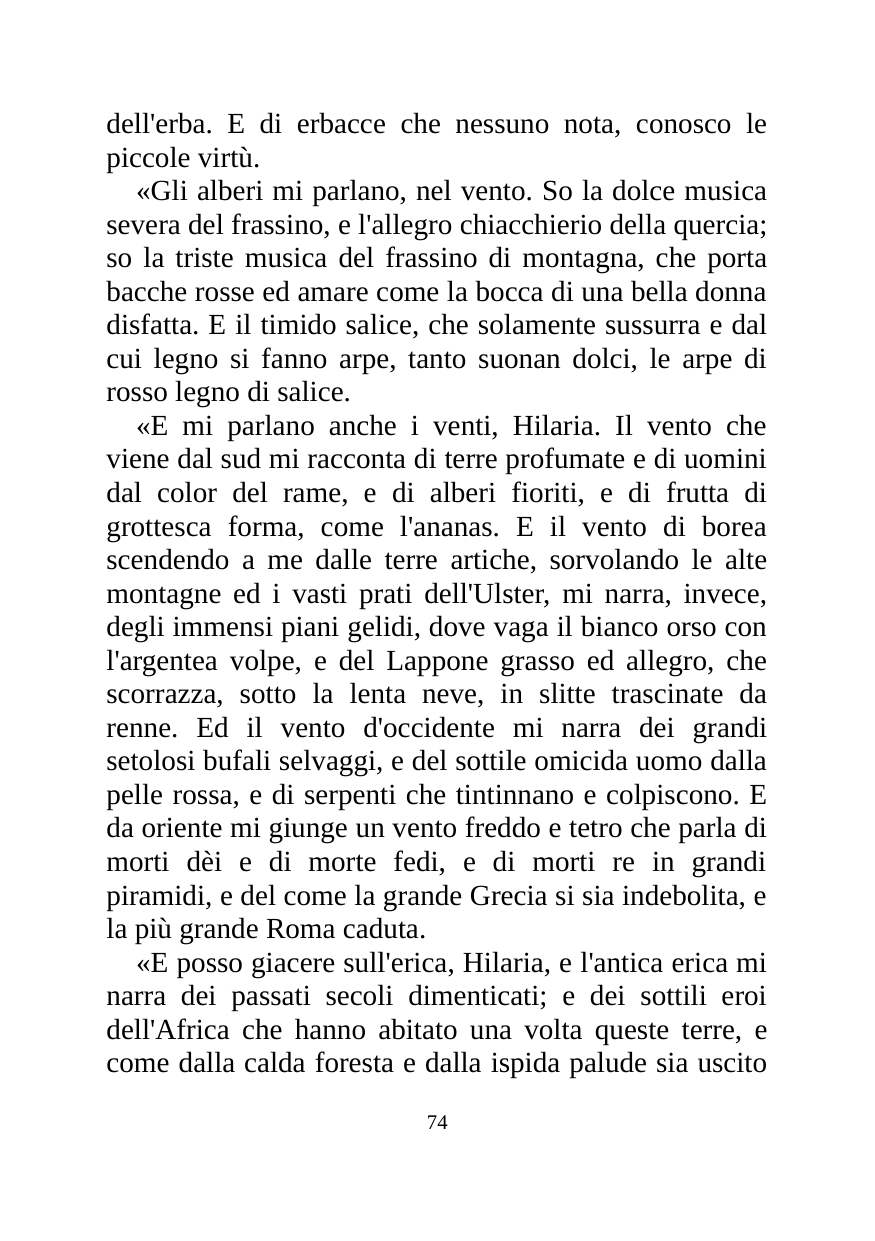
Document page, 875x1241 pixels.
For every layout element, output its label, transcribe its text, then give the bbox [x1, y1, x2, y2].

text «E mi parlano anche i venti, Hilaria. Il vento che viene dal sud mi racconta di terre profumate e di uomini dal color del rame, e di alberi fioriti, e di frutta di grottesca forma, come l'ananas. E il vento di borea scendendo a me dalle terre artiche, sorvolando le alte montagne ed i vasti prati dell'Ulster, mi narra, invece, degli immensi piani gelidi, dove vaga il bianco orso con l'argentea volpe, e del Lappone grasso ed allegro, che scorrazza, sotto la lenta neve, in slitte trascinate da renne. Ed il vento d'occidente mi narra dei grandi setolosi bufali selvaggi, e del sottile omicida uomo dalla pelle rossa, e di serpenti che tintinnano e colpiscono. E da oriente mi giunge un vento freddo e tetro che parla di morti dèi e di morte fedi, e di morti re in grandi piramidi, e del come la grande Grecia si sia indebolita, e la più grande Roma caduta. [106, 408, 768, 945]
text dell'erba. E di erbacce che nessuno nota, conosco le piccole virtù. [106, 106, 768, 173]
text «Gli alberi mi parlano, nel vento. So la dolce musica severa del frassino, e l'allegro chiacchierio della quercia; so la triste musica del frassino di montagna, che porta bacche rosse ed amare come la bocca di una bella donna disfatta. E il timido salice, che solamente sussurra e dal cui legno si fanno arpe, tanto suonan dolci, le arpe di rosso legno di salice. [106, 173, 768, 408]
text «E posso giacere sull'erica, Hilaria, e l'antica erica mi narra dei passati secoli dimenticati; e dei sottili eroi dell'Africa che hanno abitato una volta queste terre, e come dalla calda foresta e dalla ispida palude sia uscito [106, 945, 768, 1079]
